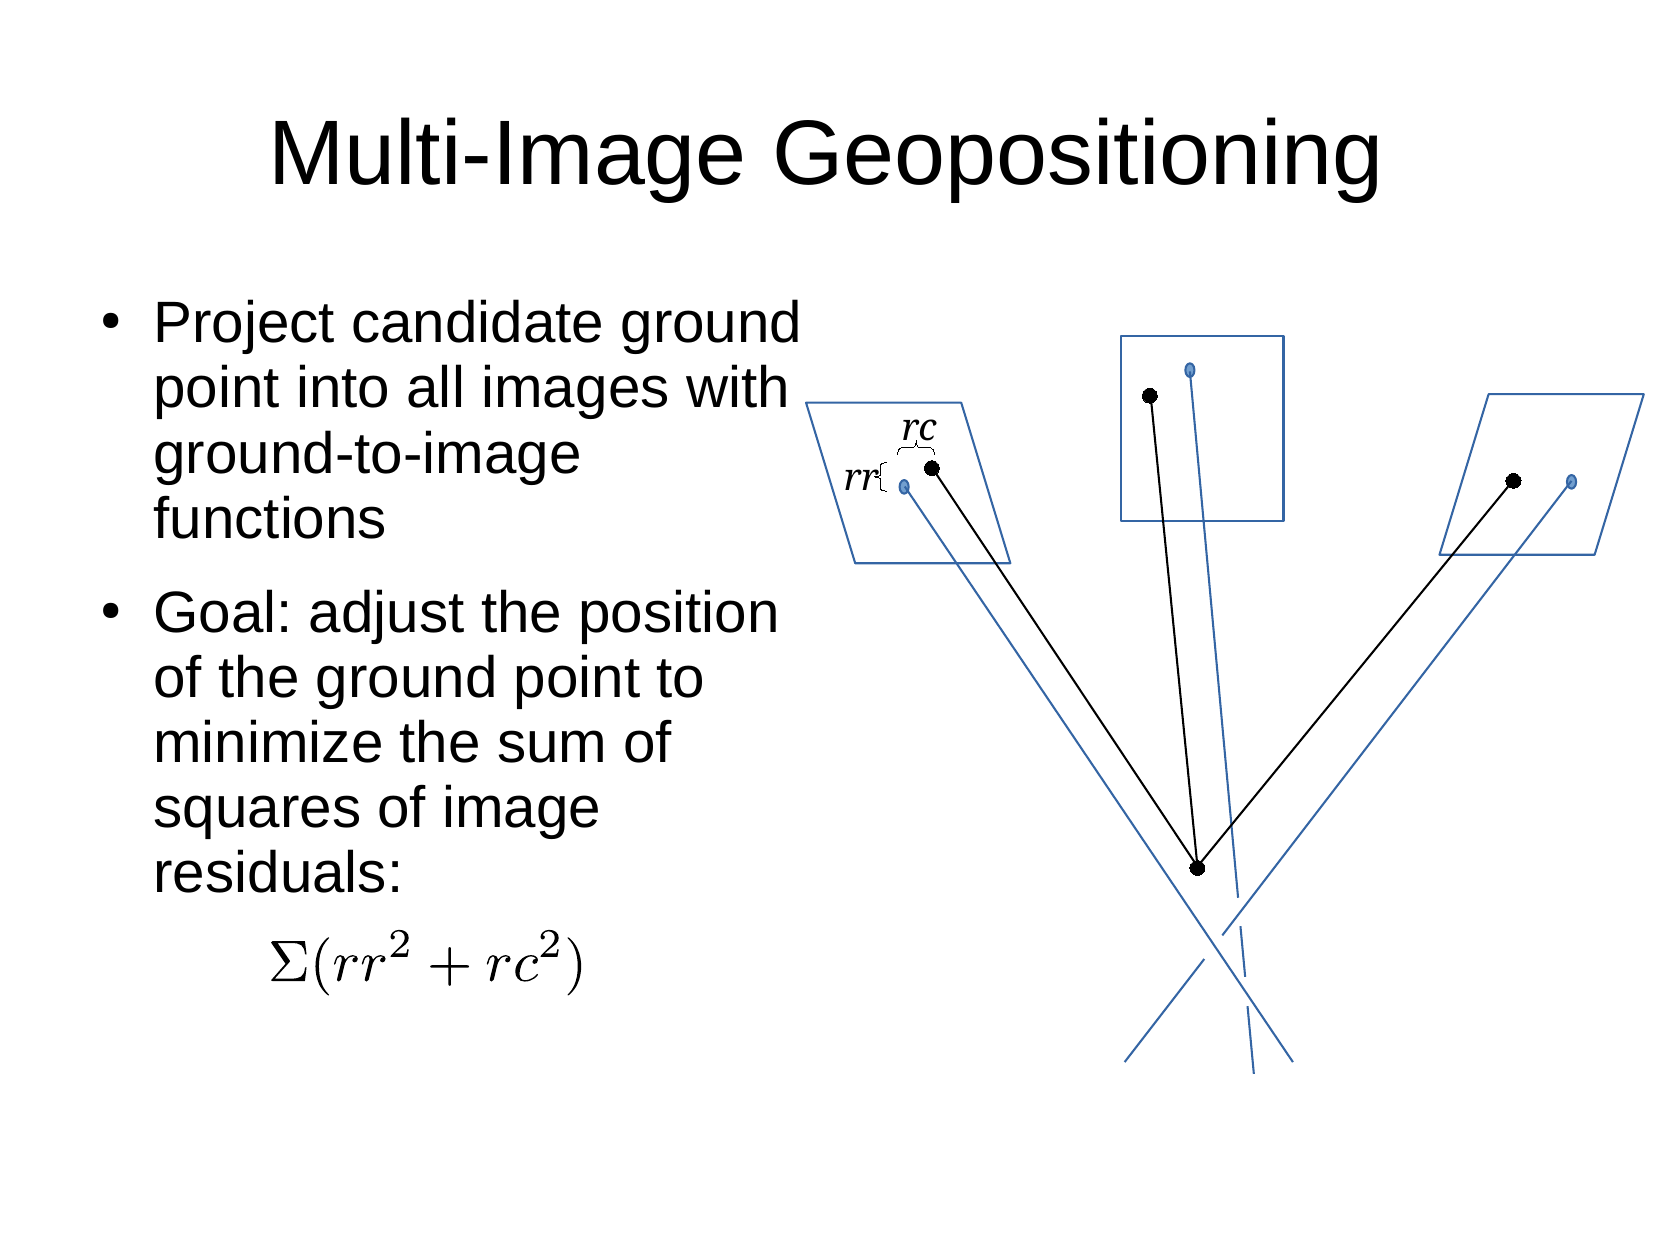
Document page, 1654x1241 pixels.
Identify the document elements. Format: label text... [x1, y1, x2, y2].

text_box [267, 929, 587, 996]
text_box rc [886, 393, 947, 451]
text_box [1142, 388, 1158, 404]
text_box [1189, 862, 1205, 876]
text_box rr [829, 442, 888, 501]
text_box [1566, 474, 1577, 489]
text_box [1505, 473, 1522, 489]
text_box [1185, 363, 1195, 377]
title Multi-Image Geopositioning [82, 49, 1571, 257]
text_box [899, 480, 909, 494]
list Project candidate ground point into all images with ground-to-image functions Goal: adjust the position of the ground point to minimize the sum of squares of image residuals: [82, 290, 805, 1218]
text_box [924, 460, 940, 476]
